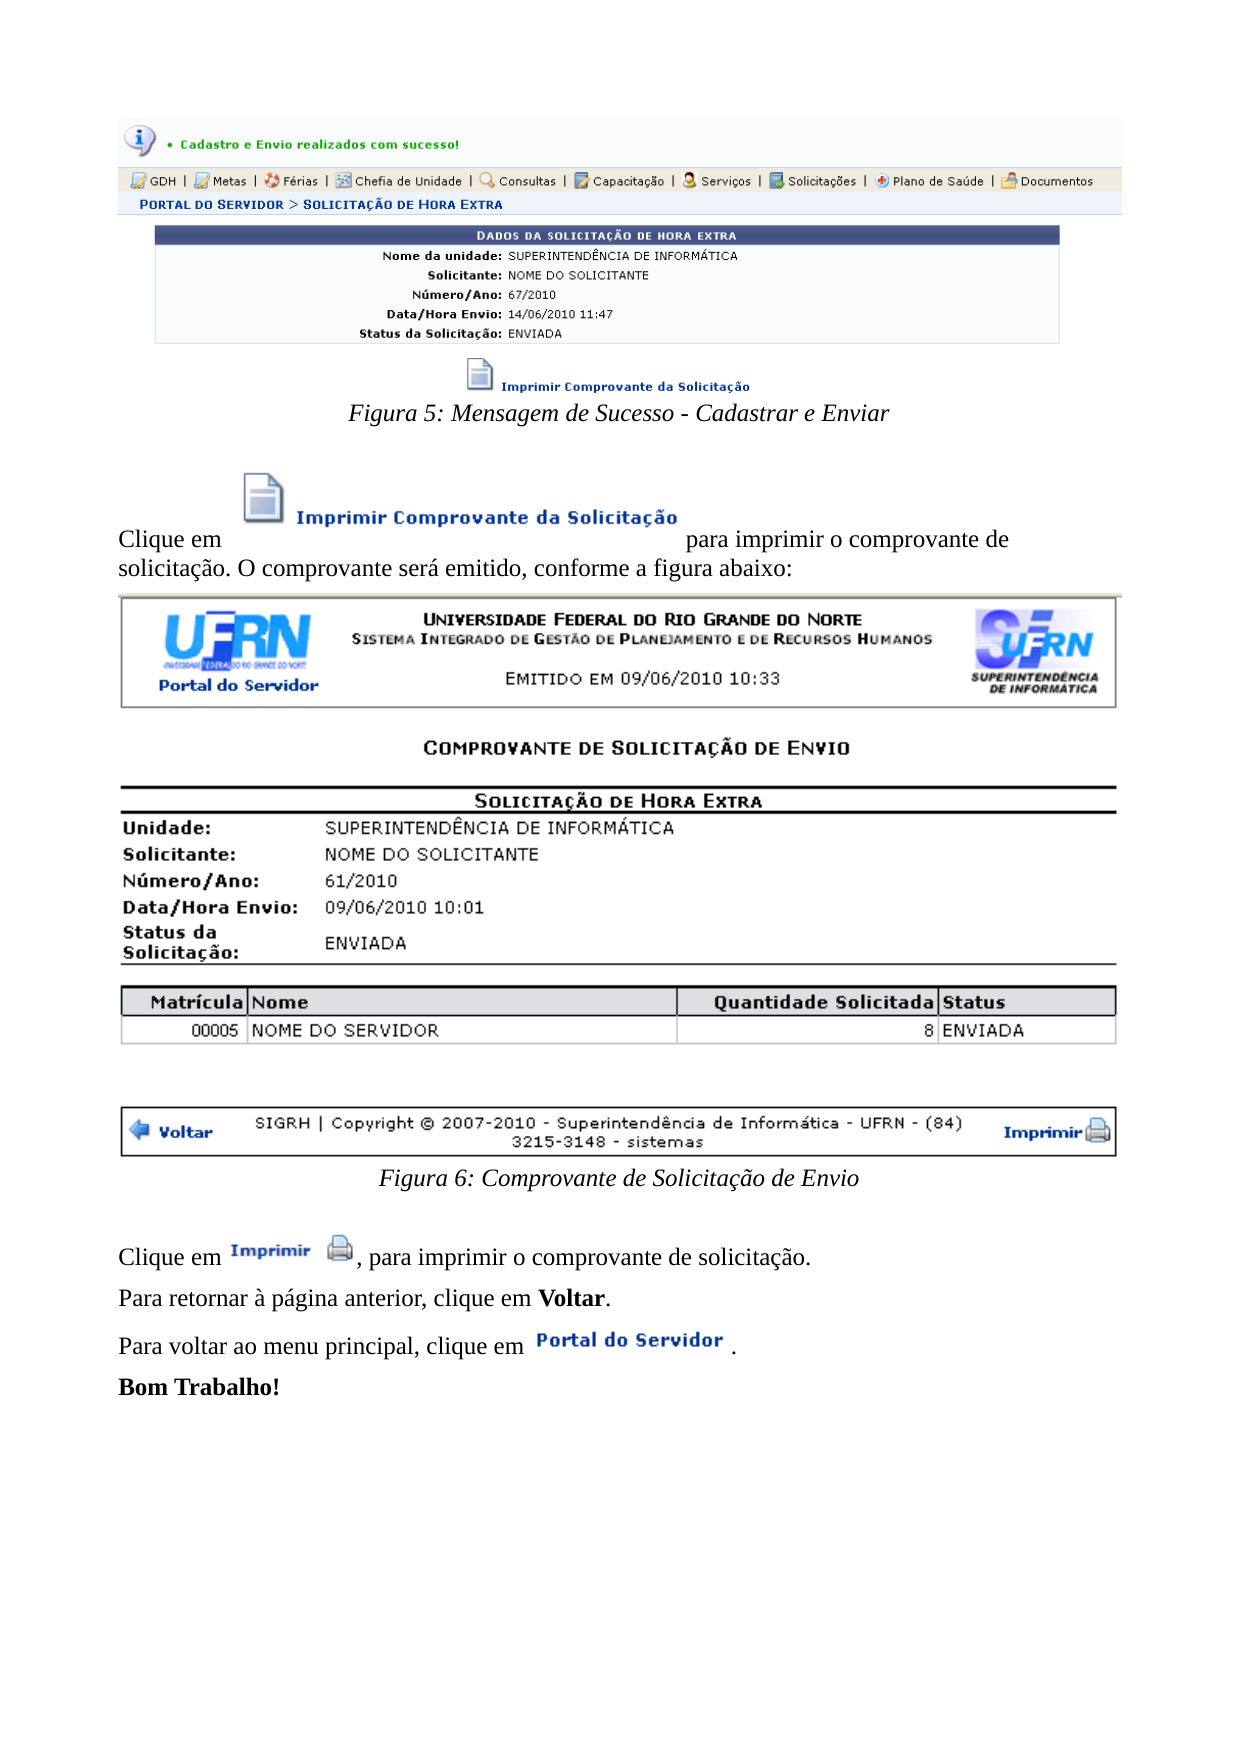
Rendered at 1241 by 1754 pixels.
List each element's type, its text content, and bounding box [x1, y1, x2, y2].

picture [530, 1324, 731, 1355]
text Clique em para imprimir o comprovante de solicitação. O comprovante será emitido, conforme a figura abaixo: [118, 468, 1122, 581]
text Bom Trabalho! [118, 1372, 1122, 1401]
picture [227, 467, 680, 548]
text Figura 5: Mensagem de Sucesso - Cadastrar e Enviar [118, 398, 1122, 426]
picture [118, 118, 1123, 398]
text Clique em , para imprimir o comprovante de solicitação. [118, 1233, 1122, 1271]
picture [227, 1232, 356, 1266]
text Para retornar à página anterior, clique em Voltar. [118, 1283, 1122, 1312]
picture [118, 593, 1123, 1163]
text Para voltar ao menu principal, clique em . [118, 1325, 1122, 1360]
text Figura 6: Comprovante de Solicitação de Envio [118, 1163, 1122, 1191]
